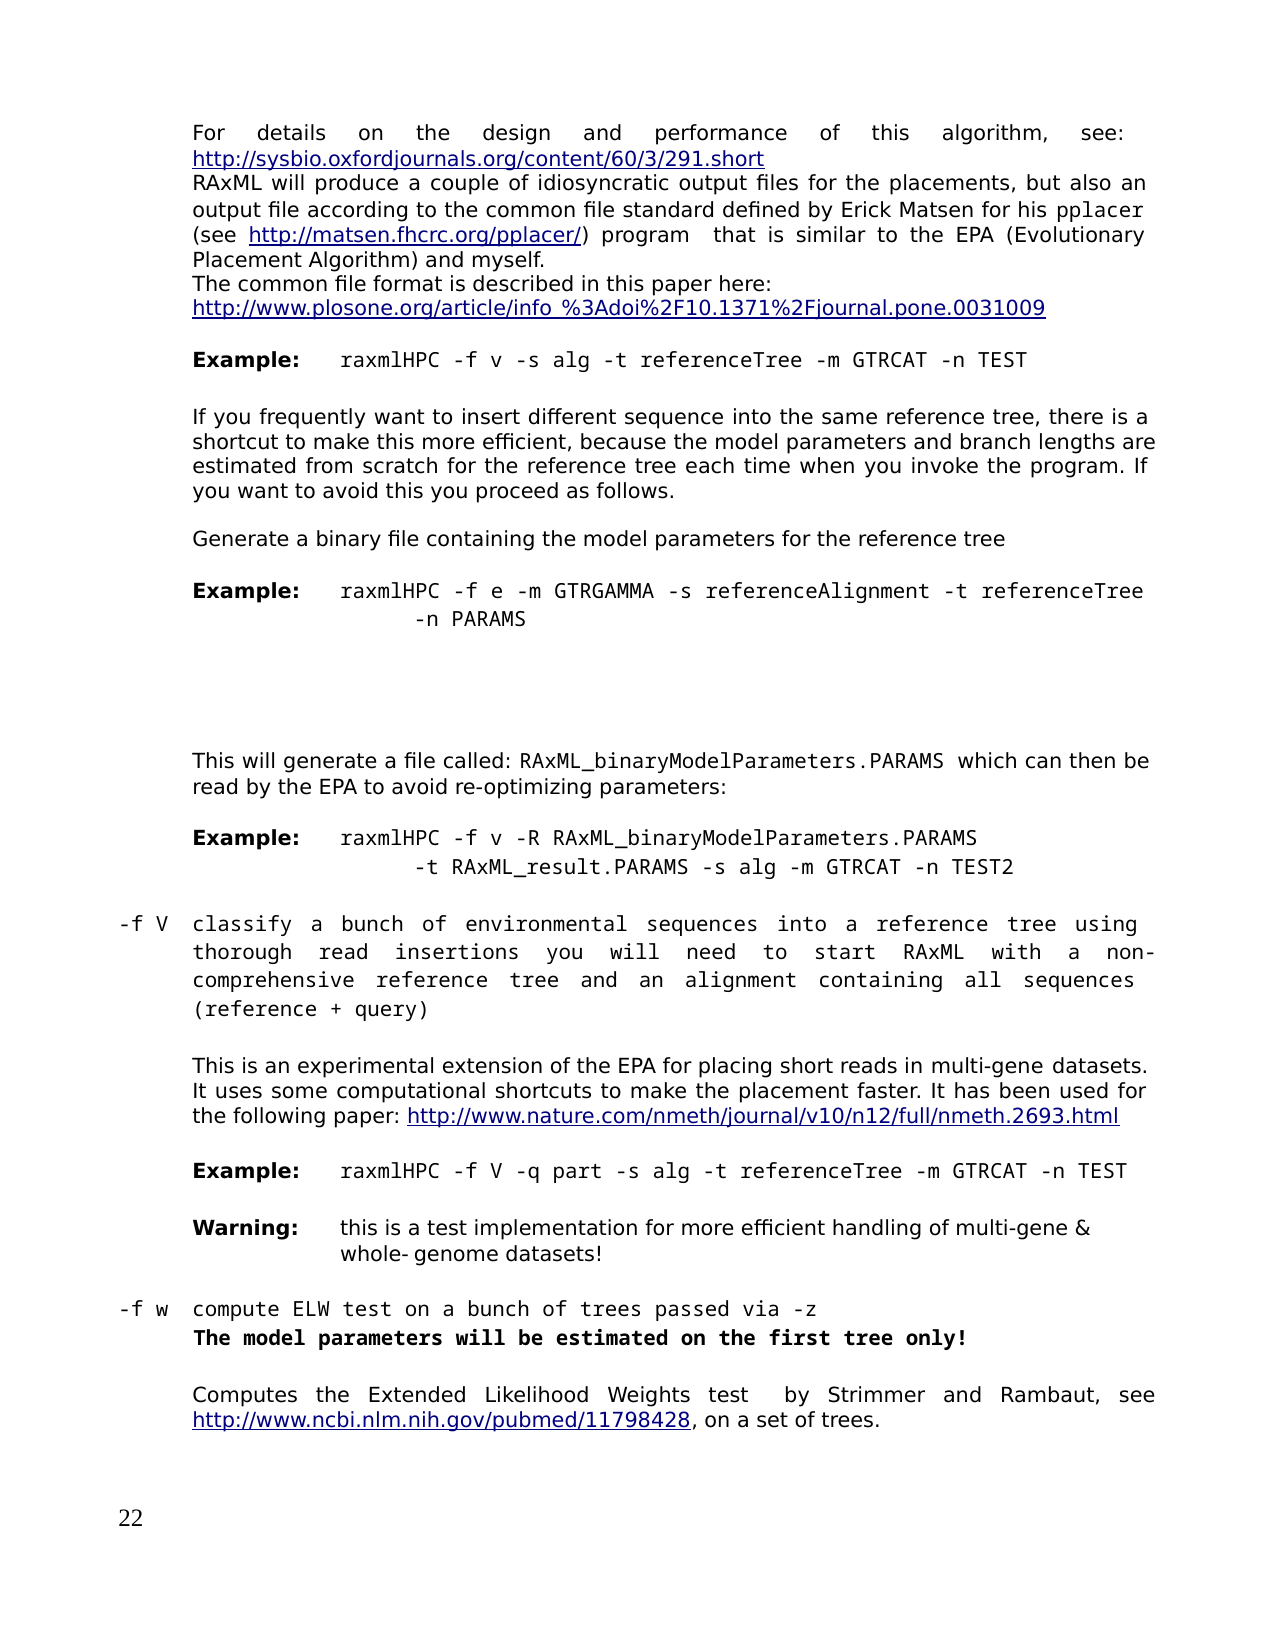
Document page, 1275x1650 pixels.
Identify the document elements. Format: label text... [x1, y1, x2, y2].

text If you frequently want to insert different sequence into the same reference tree, there is a shortcut to make this more efficient, because the model parameters and branch lengths are estimated from scratch for the reference tree each time when you invoke the program. If you want to avoid this you proceed as follows. [118, 402, 1157, 503]
text RAxML will produce a couple of idiosyncratic output files for the placements, but also an output file according to the common file standard defined by Erick Matsen for his pplacer (see http://matsen.fhcrc.org/pplacer/) program that is similar to the EPA (Evolutionary Placement Algorithm) and myself. [118, 171, 1157, 272]
text Generate a binary file containing the model parameters for the reference tree [118, 527, 1157, 552]
text Computes the Extended Likelihood Weights test by Strimmer and Rambaut, see http://www.ncbi.nlm.nih.gov/pubmed/11798428, on a set of trees. [118, 1380, 1157, 1432]
text -f V classify a bunch of environmental sequences into a reference tree using thorough read insertions you will need to start RAxML with a non- comprehensive reference tree and an alignment containing all sequences (reference + query) [118, 909, 1157, 1022]
text This is an experimental extension of the EPA for placing short reads in multi-gene datasets. It uses some computational shortcuts to make the placement faster. It has been used for the following paper: http://www.nature.com/nmeth/journal/v10/n12/full/nmeth.2693.html [118, 1051, 1157, 1128]
text http://www.plosone.org/article/info %3Adoi%2F10.1371%2Fjournal.pone.0031009 [118, 296, 1157, 321]
text The model parameters will be estimated on the first tree only! [118, 1323, 1157, 1351]
text Example: raxmlHPC -f V -q part -s alg -t referenceTree -m GTRCAT -n TEST [118, 1156, 1157, 1185]
text -t RAxML_result.PARAMS -s alg -m GTRCAT -n TEST2 [118, 852, 1157, 880]
text Example: raxmlHPC -f v -R RAxML_binaryModelParameters.PARAMS [118, 823, 1157, 852]
text This will generate a file called: RAxML_binaryModelParameters.PARAMS which can then be read by the EPA to avoid re-optimizing parameters: [118, 746, 1157, 799]
text Example: raxmlHPC -f e -m GTRGAMMA -s referenceAlignment -t referenceTree -n PARAMS [118, 576, 1157, 633]
text The common file format is described in this paper here: [118, 272, 1157, 296]
text -f w compute ELW test on a bunch of trees passed via -z [118, 1294, 1157, 1323]
text Warning: this is a test implementation for more efficient handling of multi-gene & whole- genome datasets! [118, 1213, 1157, 1266]
text For details on the design and performance of this algorithm, see: http://sysbio.oxfordjournals.org/content/60/3/291.short [118, 118, 1157, 171]
text Example: raxmlHPC -f v -s alg -t referenceTree -m GTRCAT -n TEST [118, 345, 1157, 373]
